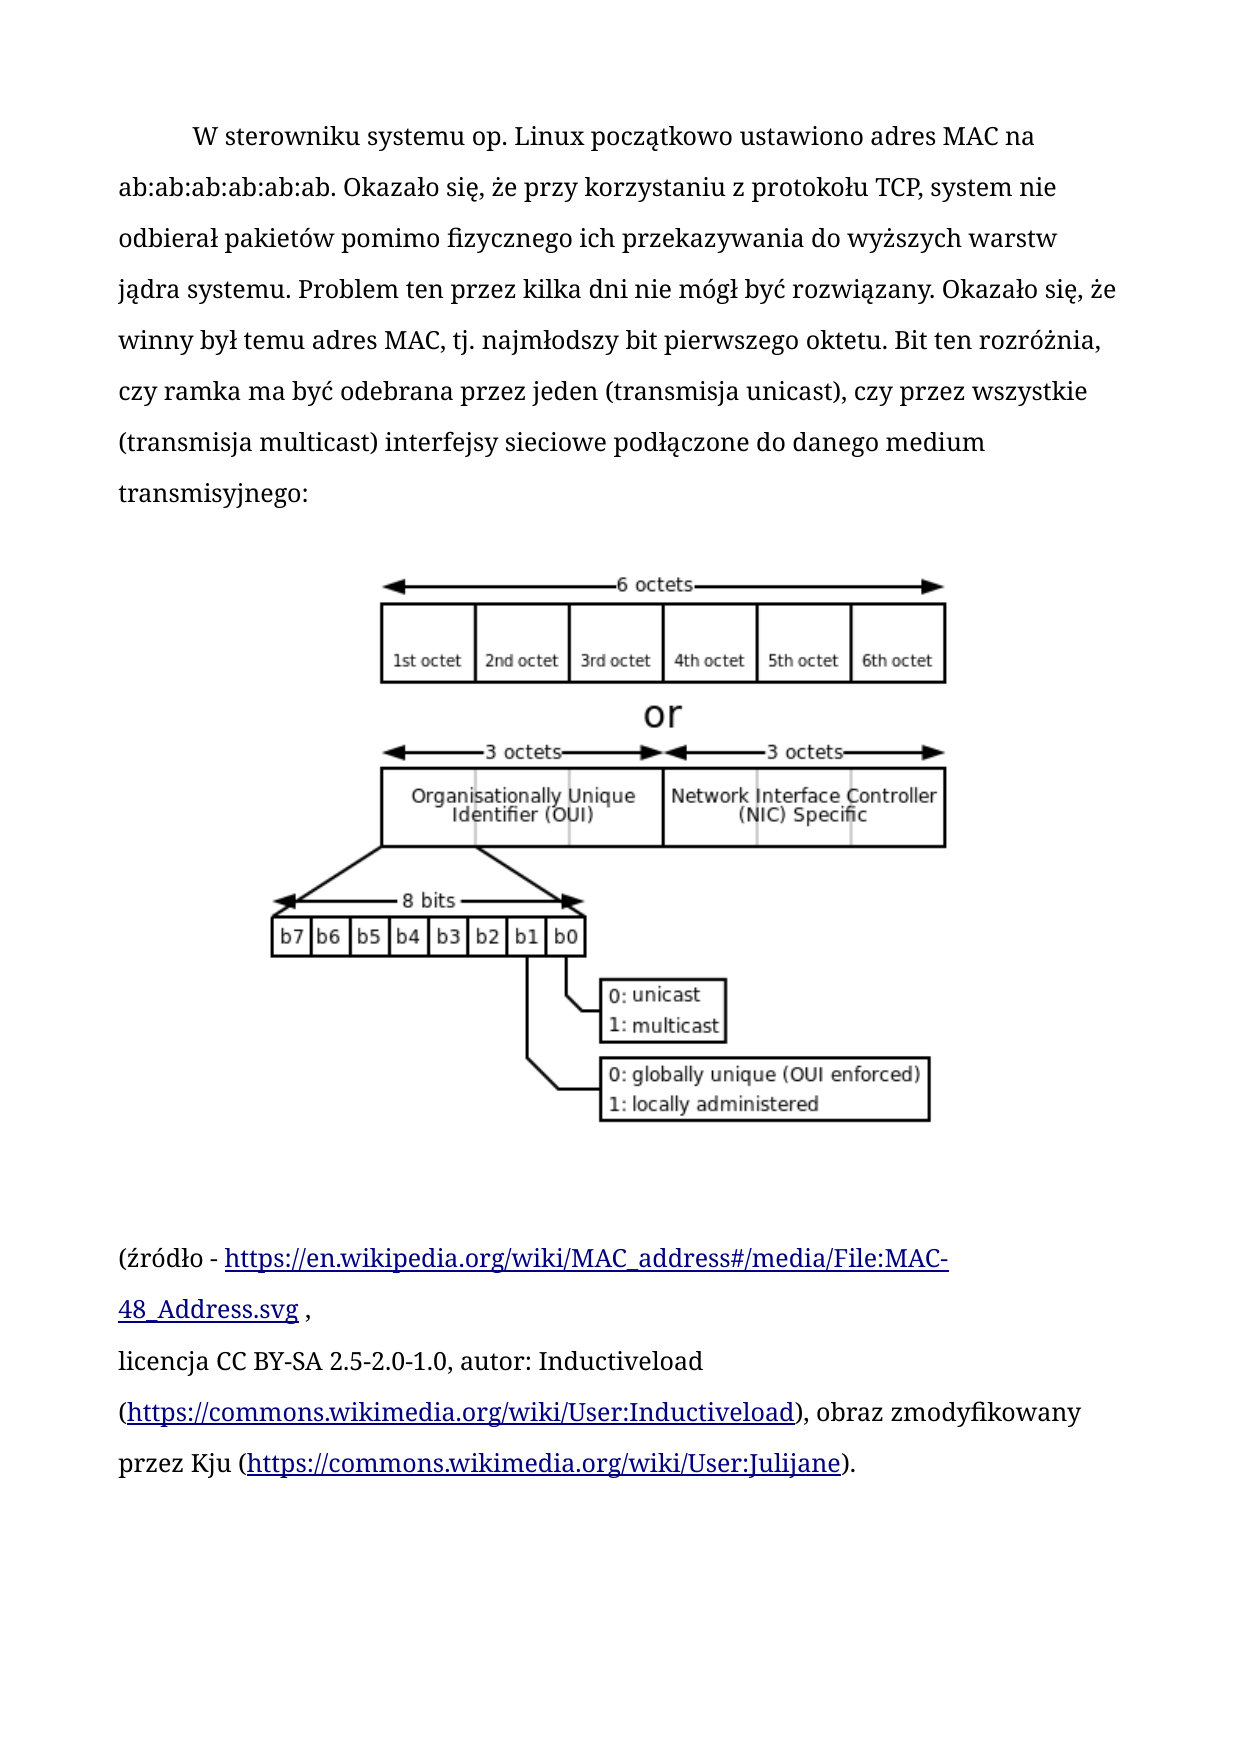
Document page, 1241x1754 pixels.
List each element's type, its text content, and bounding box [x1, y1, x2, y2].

text W sterowniku systemu op. Linux początkowo ustawiono adres MAC na ab:ab:ab:ab:ab:ab. Okazało się, że przy korzystaniu z protokołu TCP, system nie odbierał pakietów pomimo fizycznego ich przekazywania do wyższych warstw jądra systemu. Problem ten przez kilka dni nie mógł być rozwiązany. Okazało się, że winny był temu adres MAC, tj. najmłodszy bit pierwszego oktetu. Bit ten rozróżnia, czy ramka ma być odebrana przez jeden (transmisja unicast), czy przez wszystkie (transmisja multicast) interfejsy sieciowe podłączone do danego medium transmisyjnego: [118, 118, 1122, 509]
text licencja CC BY-SA 2.5-2.0-1.0, autor: Inductiveload (https://commons.wikimedia.org/wiki/User:Inductiveload), obraz zmodyfikowany przez Kju (https://commons.wikimedia.org/wiki/User:Julijane). [118, 1343, 1122, 1479]
picture [249, 526, 992, 1152]
text (źródło - https://en.wikipedia.org/wiki/MAC_address#/media/File:MAC-48_Address.svg , [118, 1241, 1122, 1326]
